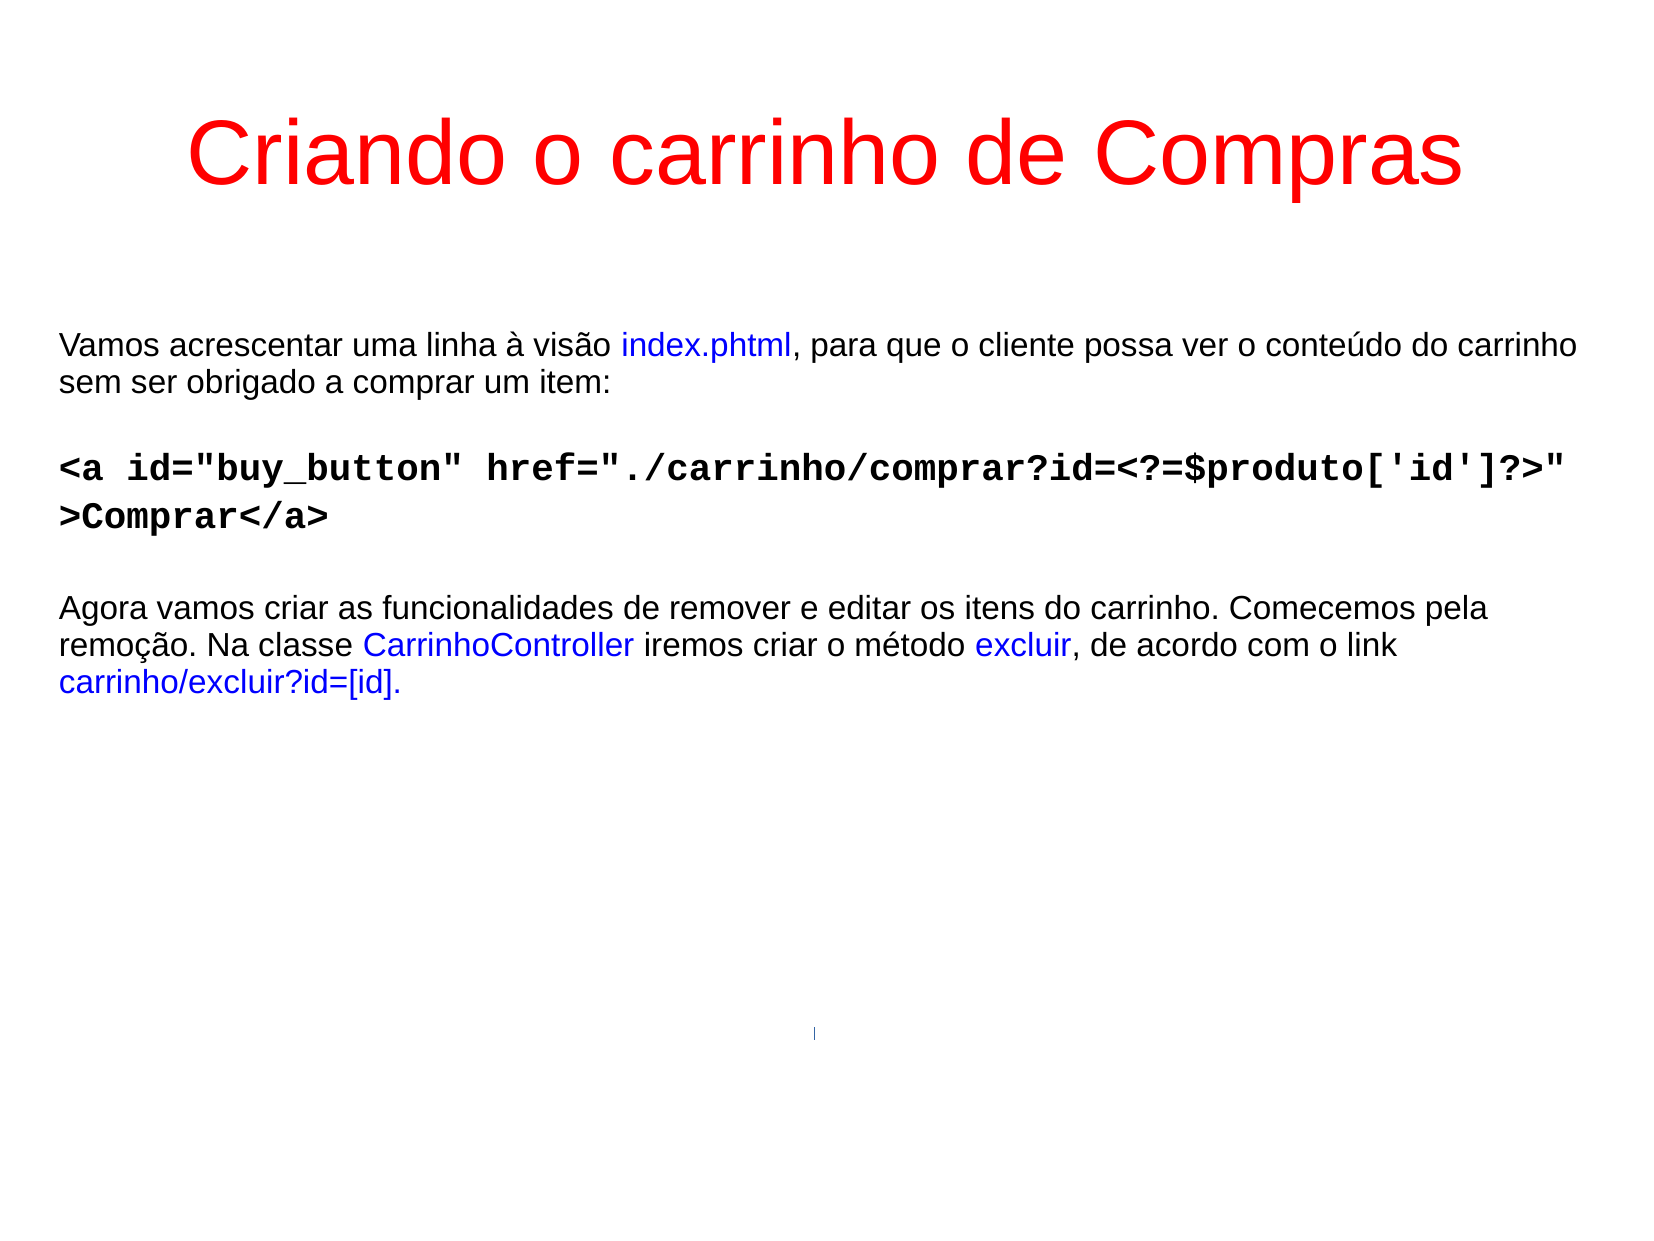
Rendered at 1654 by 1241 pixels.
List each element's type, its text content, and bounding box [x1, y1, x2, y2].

title Criando o carrinho de Compras [82, 49, 1571, 257]
list Vamos acrescentar uma linha à visão index.phtml, para que o cliente possa ver o conteúdo do carrinho sem ser obrigado a comprar um item: <a id="buy_button" href="./carrinho/comprar?id=<?=$produto['id']?>" >Comprar</a> Agora vamos criar as funcionalidades de remover e editar os itens do carrinho. Comecemos pela remoção. Na classe CarrinhoController iremos criar o método excluir, de acordo com o link carrinho/excluir?id=[id]. [59, 283, 1607, 1182]
